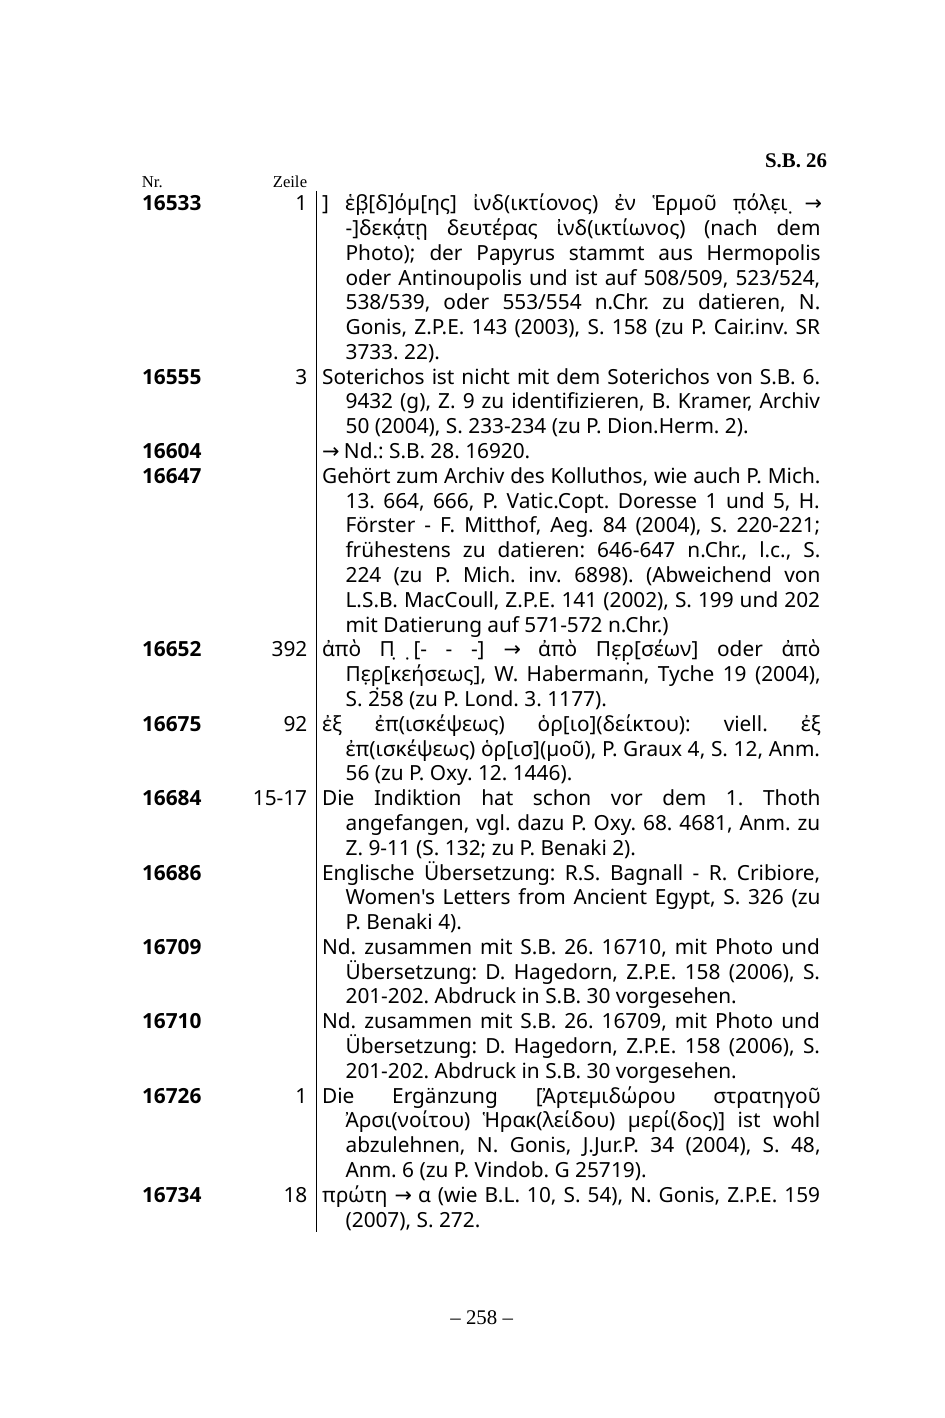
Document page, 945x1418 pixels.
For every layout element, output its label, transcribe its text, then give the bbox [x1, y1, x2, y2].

table_cell 18 [224, 1183, 316, 1232]
table_cell ἀπὸ Π̣ ̣[- - -] → ἀπὸ Πε̣ρ̣[σέων] oder ἀπὸ Πε̣ρ̣[κεήσεως], W. Habermann, Tyche 19 (2004), S. 258 (zu P. Lond. 3. 1177). [317, 637, 827, 711]
table_cell 92 [224, 711, 316, 786]
table_cell 16647 [136, 464, 316, 637]
table_cell 16709 [136, 935, 316, 1009]
table_cell Nd. zusammen mit S.B. 26. 16710, mit Photo und Übersetzung: D. Hagedorn, Z.P.E. 158 (2006), S. 201-202. Abdruck in S.B. 30 vorgesehen. [317, 935, 827, 1009]
table_cell ] ἑβ̣[δ]όμ[ης] ἰνδ(ικτίονος) ἐν Ἑρμοῦ π̣όλε̣ι̣ → -]δεκά̣τῃ δευτέρας ἰνδ(ικτίωνος) (nach dem Photo); der Papyrus stammt aus Hermopolis oder Antinoupolis und ist auf 508/509, 523/524, 538/539, oder 553/554 n.Chr. zu datieren, N. Gonis, Z.P.E. 143 (2003), S. 158 (zu P. Cair.inv. SR 3733. 22). [317, 191, 827, 364]
table_cell 16684 [136, 786, 224, 860]
table_cell πρώτη → α (wie B.L. 10, S. 54), N. Gonis, Z.P.E. 159 (2007), S. 272. [317, 1183, 827, 1232]
table_cell Soterichos ist nicht mit dem Soterichos von S.B. 6. 9432 (g), Z. 9 zu identifizieren, B. Kramer, Archiv 50 (2004), S. 233-234 (zu P. Dion.Herm. 2). [317, 364, 827, 439]
table_cell Nd. zusammen mit S.B. 26. 16709, mit Photo und Übersetzung: D. Hagedorn, Z.P.E. 158 (2006), S. 201-202. Abdruck in S.B. 30 vorgesehen. [317, 1009, 827, 1083]
table_cell Gehört zum Archiv des Kolluthos, wie auch P. Mich. 13. 664, 666, P. Vatic.Copt. Doresse 1 und 5, H. Förster - F. Mitthof, Aeg. 84 (2004), S. 220-221; frühestens zu datieren: 646-647 n.Chr., l.c., S. 224 (zu P. Mich. inv. 6898). (Abweichend von L.S.B. MacCoull, Z.P.E. 141 (2002), S. 199 und 202 mit Datierung auf 571-572 n.Chr.) [317, 464, 827, 637]
table_cell 16710 [136, 1009, 316, 1083]
table_cell → Nd.: S.B. 28. 16920. [317, 439, 827, 463]
table_cell 16734 [136, 1183, 224, 1232]
table_cell 1 [224, 1083, 316, 1182]
table_cell 15-17 [224, 786, 316, 860]
table_cell 16533 [136, 191, 224, 364]
table_cell 3 [224, 364, 316, 439]
table_cell Die Ergänzung [Ἀρτεμιδώρου στρατηγοῦ Ἀρσι(νοίτου) Ἡρακ(λείδου) μερί(δος)] ist wohl abzulehnen, N. Gonis, J.Jur.P. 34 (2004), S. 48, Anm. 6 (zu P. Vindob. G 25719). [317, 1083, 827, 1182]
table_cell 16726 [136, 1083, 224, 1182]
table_cell Die Indiktion hat schon vor dem 1. Thoth angefangen, vgl. dazu P. Oxy. 68. 4681, Anm. zu Z. 9-11 (S. 132; zu P. Benaki 2). [317, 786, 827, 860]
table_cell 16686 [136, 860, 316, 934]
table_cell 16555 [136, 364, 224, 439]
table_cell ἐξ ἐπ(ισκέψεως) ὁρ[ιο](δείκτου): viell. ἐξ ἐπ(ισκέψεως) ὁρ[ισ](μοῦ), P. Graux 4, S. 12, Anm. 56 (zu P. Oxy. 12. 1446). [317, 711, 827, 786]
table_cell Englische Übersetzung: R.S. Bagnall - R. Cribiore, Women's Letters from Ancient Egypt, S. 326 (zu P. Benaki 4). [317, 860, 827, 934]
table_cell 1 [224, 191, 316, 364]
table_cell 392 [224, 637, 316, 711]
table_cell 16604 [136, 439, 316, 463]
table_cell 16652 [136, 637, 224, 711]
table_cell 16675 [136, 711, 224, 786]
